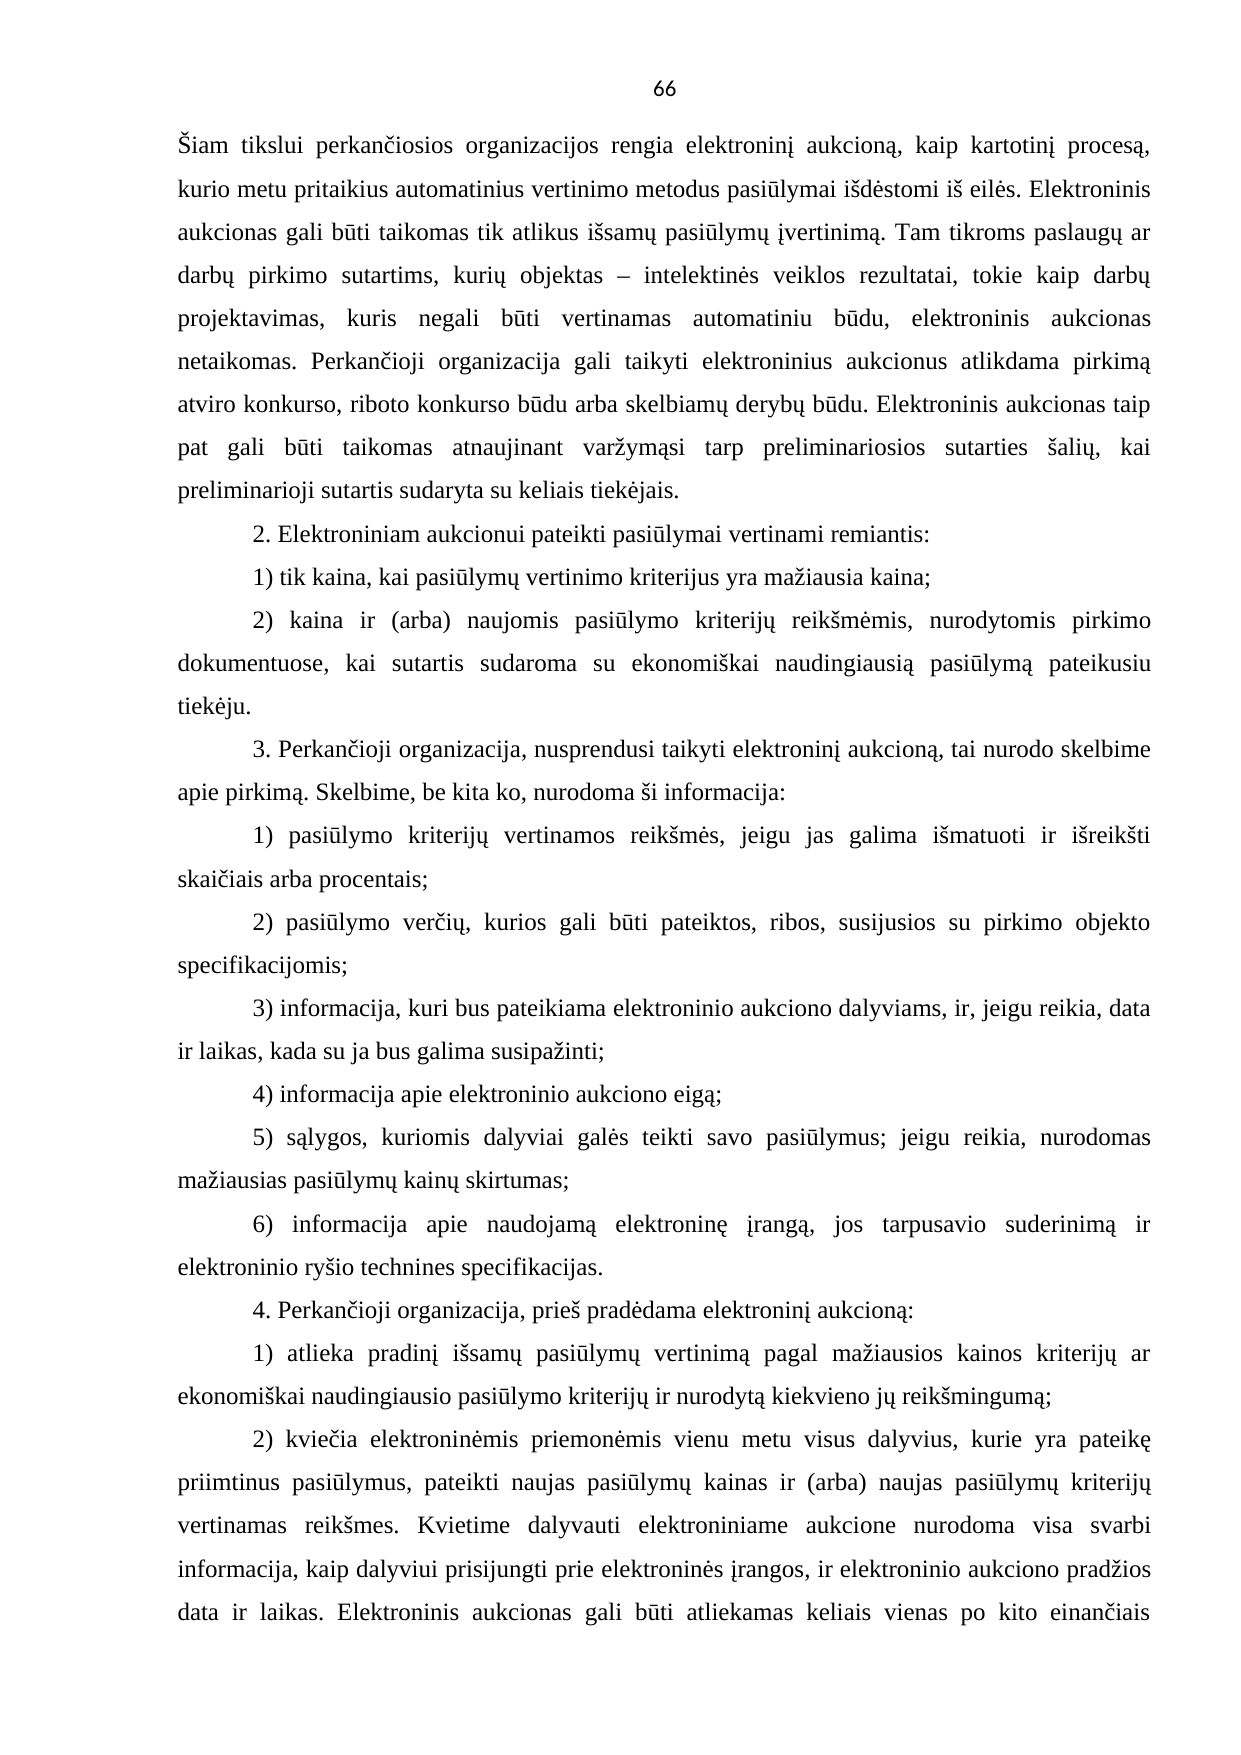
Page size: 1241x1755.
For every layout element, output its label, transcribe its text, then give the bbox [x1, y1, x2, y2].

text 3) informacija, kuri bus pateikiama elektroninio aukciono dalyviams, ir, jeigu reikia, data ir laikas, kada su ja bus galima susipažinti; [177, 993, 1152, 1065]
text 2) kaina ir (arba) naujomis pasiūlymo kriterijų reikšmėmis, nurodytomis pirkimo dokumentuose, kai sutartis sudaroma su ekonomiškai naudingiausią pasiūlymą pateikusiu tiekėju. [177, 605, 1152, 720]
text 5) sąlygos, kuriomis dalyviai galės teikti savo pasiūlymus; jeigu reikia, nurodomas mažiausias pasiūlymų kainų skirtumas; [177, 1122, 1152, 1194]
text 4) informacija apie elektroninio aukciono eigą; [177, 1079, 1152, 1108]
text 6) informacija apie naudojamą elektroninę įrangą, jos tarpusavio suderinimą ir elektroninio ryšio technines specifikacijas. [177, 1209, 1152, 1281]
text 4. Perkančioji organizacija, prieš pradėdama elektroninį aukcioną: [177, 1295, 1152, 1324]
text 1) atlieka pradinį išsamų pasiūlymų vertinimą pagal mažiausios kainos kriterijų ar ekonomiškai naudingiausio pasiūlymo kriterijų ir nurodytą kiekvieno jų reikšmingumą; [177, 1338, 1152, 1410]
text 2. Elektroniniam aukcionui pateikti pasiūlymai vertinami remiantis: [177, 519, 1152, 547]
text 1) pasiūlymo kriterijų vertinamos reikšmės, jeigu jas galima išmatuoti ir išreikšti skaičiais arba procentais; [177, 821, 1152, 892]
text 3. Perkančioji organizacija, nusprendusi taikyti elektroninį aukcioną, tai nurodo skelbime apie pirkimą. Skelbime, be kita ko, nurodoma ši informacija: [177, 734, 1152, 806]
text Šiam tikslui perkančiosios organizacijos rengia elektroninį aukcioną, kaip kartotinį procesą, kurio metu pritaikius automatinius vertinimo metodus pasiūlymai išdėstomi iš eilės. Elektroninis aukcionas gali būti taikomas tik atlikus išsamų pasiūlymų įvertinimą. Tam tikroms paslaugų ar darbų pirkimo sutartims, kurių objektas – intelektinės veiklos rezultatai, tokie kaip darbų projektavimas, kuris negali būti vertinamas automatiniu būdu, elektroninis aukcionas netaikomas. Perkančioji organizacija gali taikyti elektroninius aukcionus atlikdama pirkimą atviro konkurso, riboto konkurso būdu arba skelbiamų derybų būdu. Elektroninis aukcionas taip pat gali būti taikomas atnaujinant varžymąsi tarp preliminariosios sutarties šalių, kai preliminarioji sutartis sudaryta su keliais tiekėjais. [177, 131, 1152, 504]
text 2) kviečia elektroninėmis priemonėmis vienu metu visus dalyvius, kurie yra pateikę priimtinus pasiūlymus, pateikti naujas pasiūlymų kainas ir (arba) naujas pasiūlymų kriterijų vertinamas reikšmes. Kvietime dalyvauti elektroniniame aukcione nurodoma visa svarbi informacija, kaip dalyviui prisijungti prie elektroninės įrangos, ir elektroninio aukciono pradžios data ir laikas. Elektroninis aukcionas gali būti atliekamas keliais vienas po kito einančiais [177, 1424, 1152, 1626]
text 2) pasiūlymo verčių, kurios gali būti pateiktos, ribos, susijusios su pirkimo objekto specifikacijomis; [177, 907, 1152, 979]
text 1) tik kaina, kai pasiūlymų vertinimo kriterijus yra mažiausia kaina; [177, 562, 1152, 591]
